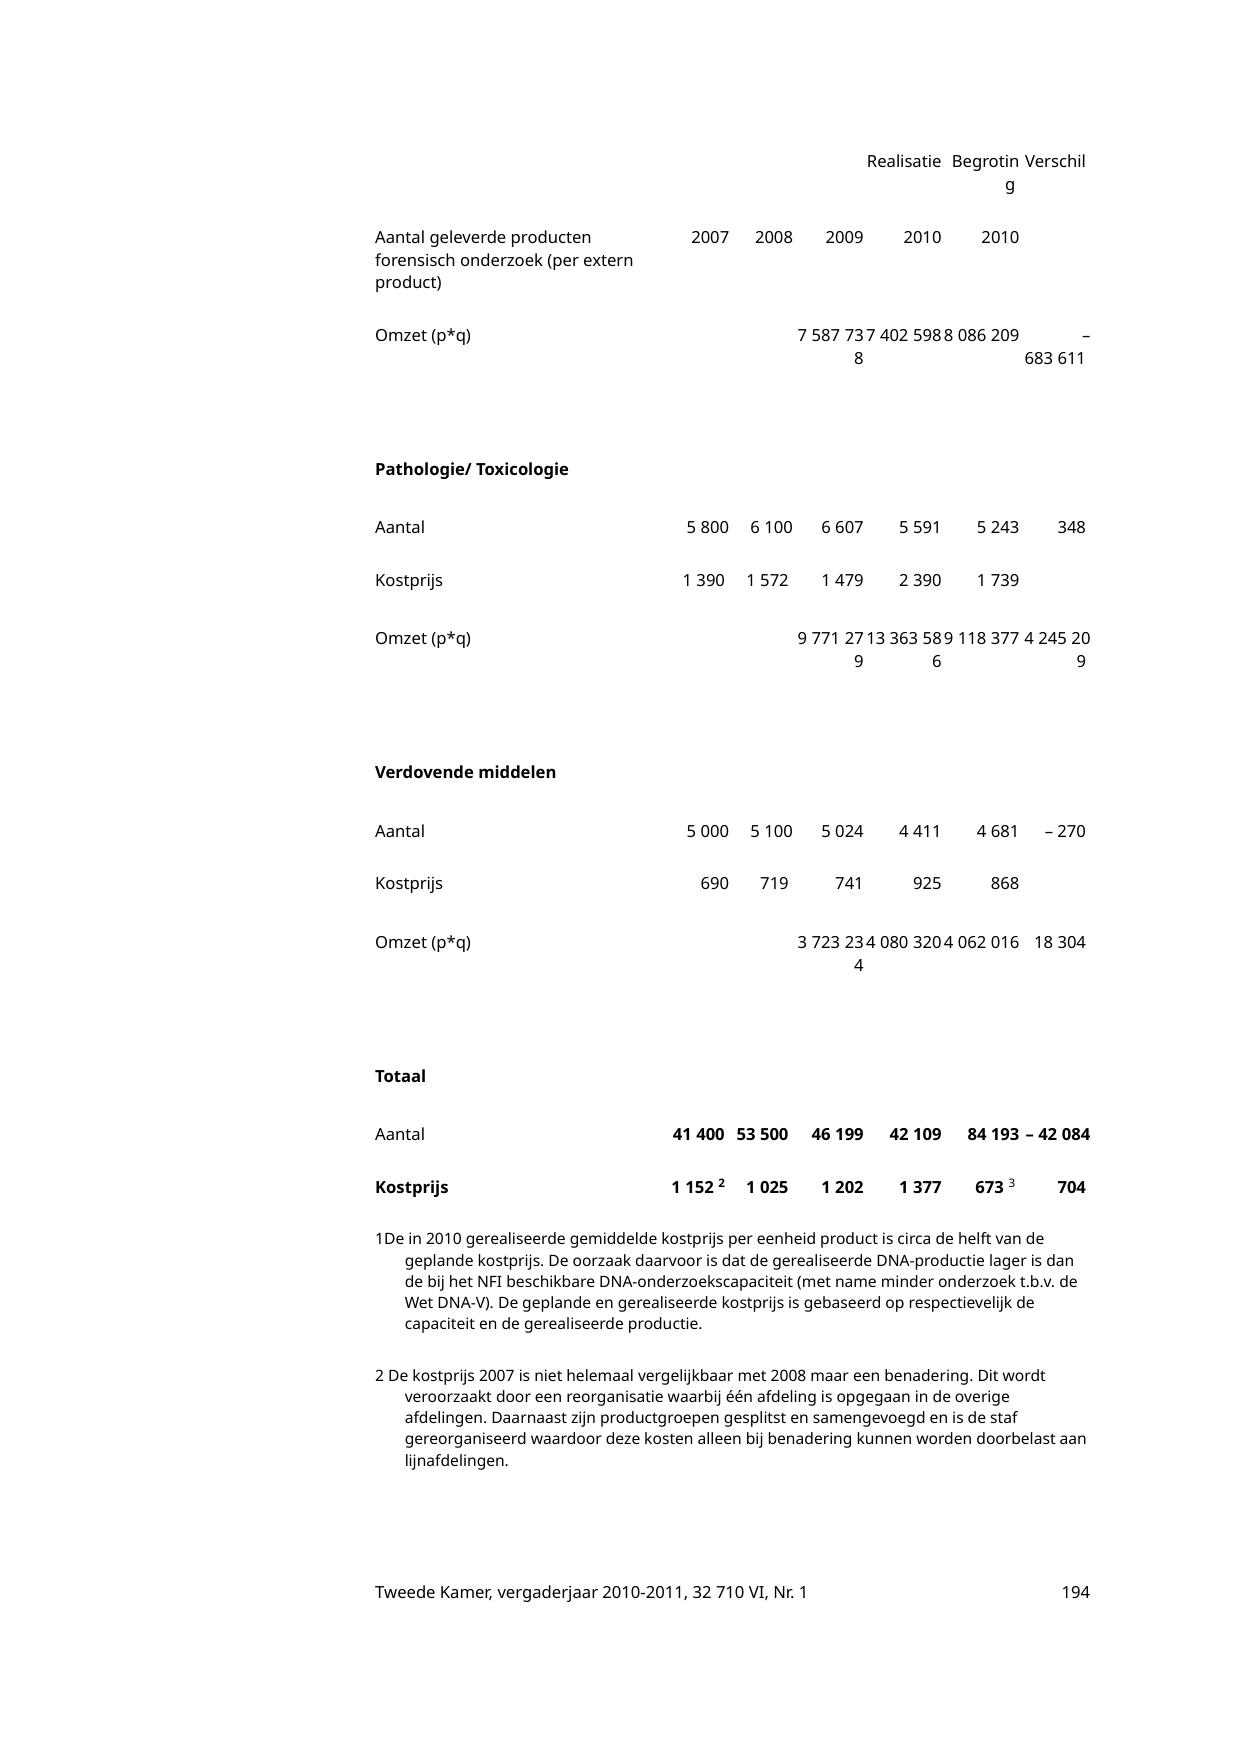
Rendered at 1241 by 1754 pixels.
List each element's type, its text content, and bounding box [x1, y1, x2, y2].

table_cell 8 086 209 [941, 324, 1019, 399]
table_cell 868 [941, 872, 1019, 930]
table_cell [375, 399, 665, 457]
table_cell [1019, 1064, 1090, 1123]
table_cell [941, 703, 1019, 761]
table_cell 4 411 [864, 819, 941, 872]
table_cell [793, 1064, 863, 1123]
table_cell 1 202 [793, 1175, 863, 1228]
table_cell [864, 1006, 941, 1064]
table_cell Kostprijs [375, 569, 665, 627]
table_cell Omzet (p*q) [375, 324, 665, 399]
table_cell 5 243 [941, 516, 1019, 568]
table_cell [729, 458, 793, 516]
table_cell [729, 930, 793, 1006]
table_cell [665, 930, 729, 1006]
table_cell [1019, 872, 1090, 930]
table_cell 4 080 320 [864, 930, 941, 1006]
table_cell [793, 458, 863, 516]
table_cell 2008 [729, 225, 793, 323]
table_cell [375, 703, 665, 761]
table_cell Omzet (p*q) [375, 627, 665, 702]
table_cell [665, 627, 729, 702]
table_cell Kostprijs [375, 1175, 665, 1228]
table_cell 7 402 598 [864, 324, 941, 399]
table_cell Pathologie/ Toxicologie [375, 458, 665, 516]
table_cell [793, 703, 863, 761]
table_cell 2009 [793, 225, 863, 323]
table_cell Kostprijs [375, 872, 665, 930]
table_cell 18 304 [1019, 930, 1090, 1006]
table_cell 4 245 209 [1019, 627, 1090, 702]
table_cell 2 390 [864, 569, 941, 627]
table_cell [1019, 399, 1090, 457]
table_cell [793, 761, 863, 819]
table_cell 1 479 [793, 569, 863, 627]
table_cell 46 199 [793, 1123, 863, 1175]
table_cell 1 025 [729, 1175, 793, 1228]
table_cell [793, 1006, 863, 1064]
table_cell [665, 458, 729, 516]
table_header Verschil [1019, 150, 1090, 225]
table_cell 6 100 [729, 516, 793, 568]
table_cell 1 377 [864, 1175, 941, 1228]
table_cell [941, 399, 1019, 457]
table_cell Aantal geleverde producten forensisch onderzoek (per extern product) [375, 225, 665, 323]
table_cell Totaal [375, 1064, 665, 1123]
table_cell [665, 399, 729, 457]
table_cell 6 607 [793, 516, 863, 568]
table_cell [941, 1064, 1019, 1123]
table_cell Aantal [375, 819, 665, 872]
table_cell 1 152 2 [665, 1175, 729, 1228]
table_cell 741 [793, 872, 863, 930]
table_cell [729, 399, 793, 457]
table_cell 9 771 279 [793, 627, 863, 702]
table_cell [864, 1064, 941, 1123]
table_cell 3 723 234 [793, 930, 863, 1006]
table_cell 53 500 [729, 1123, 793, 1175]
table_cell [665, 761, 729, 819]
table_cell [665, 703, 729, 761]
table_cell 4 681 [941, 819, 1019, 872]
table_cell – 270 [1019, 819, 1090, 872]
table_cell [729, 703, 793, 761]
table_cell [941, 458, 1019, 516]
table_cell 719 [729, 872, 793, 930]
table_cell 1 572 [729, 569, 793, 627]
table_cell 42 109 [864, 1123, 941, 1175]
table_cell [864, 399, 941, 457]
table_cell 704 [1019, 1175, 1090, 1228]
table_cell [941, 1006, 1019, 1064]
table_cell [375, 1006, 665, 1064]
table_cell [665, 324, 729, 399]
table_cell 925 [864, 872, 941, 930]
table_cell [864, 761, 941, 819]
table_cell Aantal [375, 1123, 665, 1175]
table_cell 5 591 [864, 516, 941, 568]
table_cell [729, 627, 793, 702]
table_cell [1019, 761, 1090, 819]
table_cell 1De in 2010 gerealiseerde gemiddelde kostprijs per eenheid product is circa de helft van de geplande kostprijs. De oorzaak daarvoor is dat de gerealiseerde DNA-productie lager is dan de bij het NFI beschikbare DNA-onderzoekscapaciteit (met name minder onderzoek t.b.v. de Wet DNA-V). De geplande en gerealiseerde kostprijs is gebaseerd op respectievelijk de capaciteit en de gerealiseerde productie. 2 De kostprijs 2007 is niet helemaal vergelijkbaar met 2008 maar een benadering. Dit wordt veroorzaakt door een reorganisatie waarbij één afdeling is opgegaan in de overige afdelingen. Daarnaast zijn productgroepen gesplitst en samengevoegd en is de staf gereorganiseerd waardoor deze kosten alleen bij benadering kunnen worden doorbelast aan lijnafdelingen. [375, 1228, 1090, 1501]
table_cell Verdovende middelen [375, 761, 665, 819]
table_cell [793, 399, 863, 457]
table_cell 9 118 377 [941, 627, 1019, 702]
table_cell 13 363 586 [864, 627, 941, 702]
table_header [793, 150, 863, 225]
table_cell [864, 458, 941, 516]
table_cell 2010 [864, 225, 941, 323]
table_cell 4 062 016 [941, 930, 1019, 1006]
table_cell 5 100 [729, 819, 793, 872]
table_cell Aantal [375, 516, 665, 568]
table_cell [665, 1064, 729, 1123]
table_cell 690 [665, 872, 729, 930]
table_cell [941, 761, 1019, 819]
table_cell 7 587 738 [793, 324, 863, 399]
table_cell 348 [1019, 516, 1090, 568]
table_cell [1019, 458, 1090, 516]
table_cell [1019, 569, 1090, 627]
table_cell [1019, 1006, 1090, 1064]
table_cell [729, 1064, 793, 1123]
table_cell [1019, 703, 1090, 761]
table_cell [665, 1006, 729, 1064]
table_cell 2010 [941, 225, 1019, 323]
table_cell 1 390 [665, 569, 729, 627]
table_cell [729, 1006, 793, 1064]
table_cell 1 739 [941, 569, 1019, 627]
table_cell [864, 703, 941, 761]
table_header [729, 150, 793, 225]
table_header Realisatie [864, 150, 941, 225]
table_cell 41 400 [665, 1123, 729, 1175]
table_cell – 683 611 [1019, 324, 1090, 399]
table_cell [729, 761, 793, 819]
table_header [375, 150, 665, 225]
table_header [665, 150, 729, 225]
table_header Begroting [941, 150, 1019, 225]
table_cell 84 193 [941, 1123, 1019, 1175]
table_cell 2007 [665, 225, 729, 323]
table_cell Omzet (p*q) [375, 930, 665, 1006]
table_cell [729, 324, 793, 399]
table_cell – 42 084 [1019, 1123, 1090, 1175]
table_cell 5 800 [665, 516, 729, 568]
table_cell 673 3 [941, 1175, 1019, 1228]
table_cell [1019, 225, 1090, 323]
table_cell 5 000 [665, 819, 729, 872]
table_cell 5 024 [793, 819, 863, 872]
